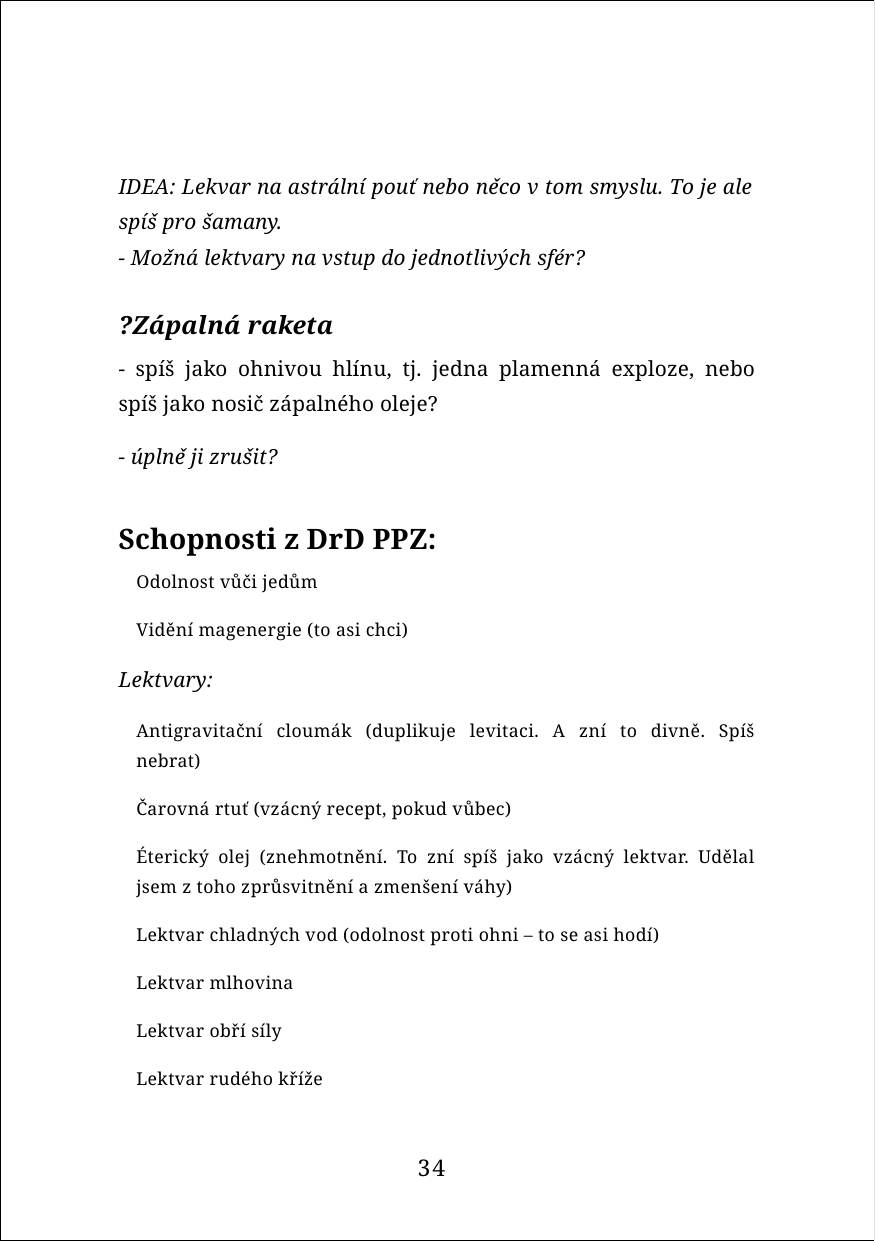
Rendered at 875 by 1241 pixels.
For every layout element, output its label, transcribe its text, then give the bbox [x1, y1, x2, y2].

text Čarovná rtuť (vzácný recept, pokud vůbec) [136, 797, 756, 821]
text Lektvar obří síly [136, 1018, 756, 1043]
text Lektvary: [118, 665, 756, 694]
text Vidění magenergie (to asi chci) [136, 617, 756, 641]
text Lektvar mlhovina [136, 971, 756, 995]
text Antigravitační cloumák (duplikuje levitaci. A zní to divně. Spíš nebrat) [136, 718, 756, 773]
subtitle ?Zápalná raketa [118, 308, 756, 342]
text - úplně ji zrušit? [118, 442, 756, 471]
text IDEA: Lekvar na astrální pouť nebo něco v tom smyslu. To je ale spíš pro šamany. - Možná lektvary na vstup do jednotlivých sfér? [118, 172, 756, 271]
text Éterický olej (znehmotnění. To zní spíš jako vzácný lektvar. Udělal jsem z toho zprůsvitnění a zmenšení váhy) [136, 844, 756, 899]
text Lektvar chladných vod (odolnost proti ohni – to se asi hodí) [136, 923, 756, 947]
subtitle Schopnosti z DrD PPZ: [118, 519, 756, 558]
text Odolnost vůči jedům [136, 569, 756, 593]
text - spíš jako ohnivou hlínu, tj. jedna plamenná exploze, nebo spíš jako nosič zápalného oleje? [118, 354, 756, 418]
text Lektvar rudého kříže [136, 1066, 756, 1091]
